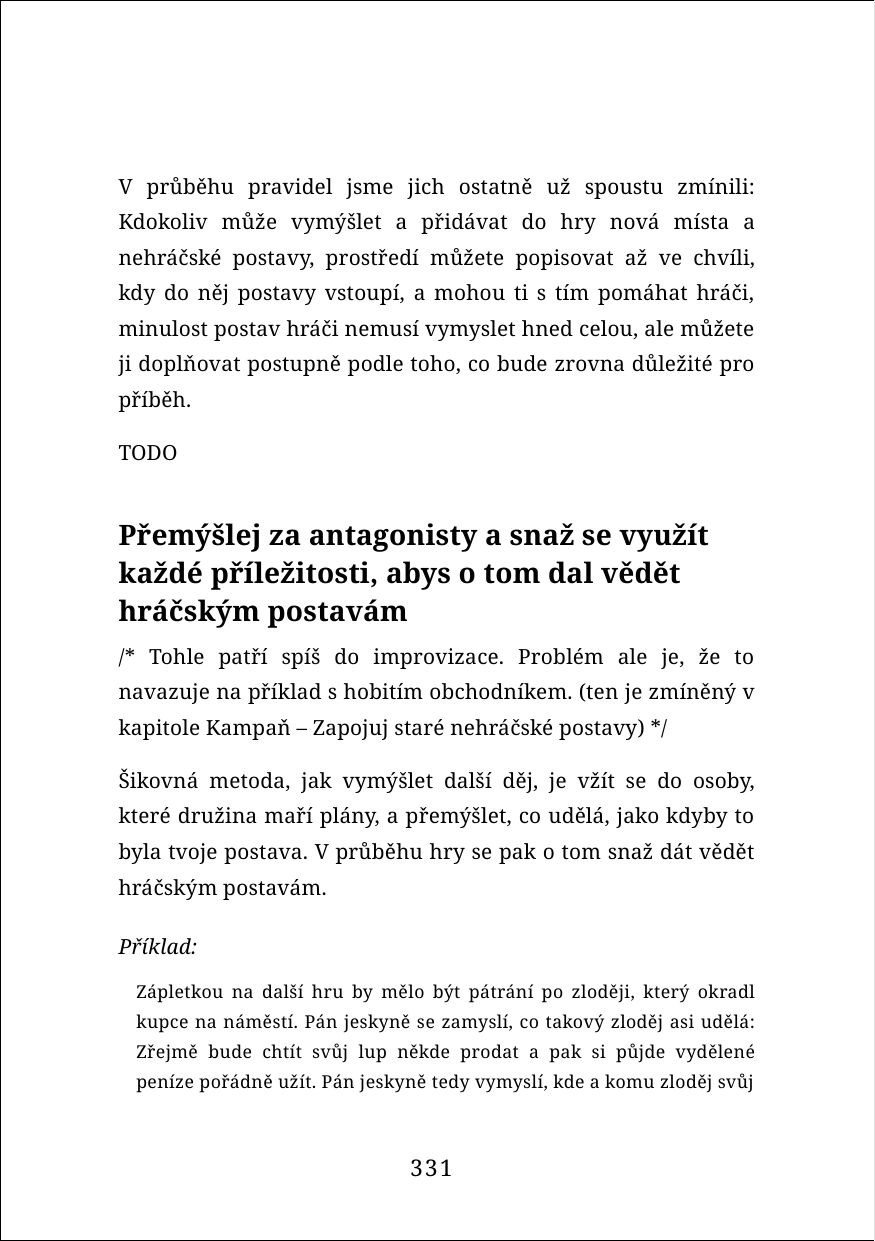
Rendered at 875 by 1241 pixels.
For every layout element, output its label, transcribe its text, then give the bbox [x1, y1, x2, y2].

text TODO [118, 438, 756, 467]
text /* Tohle patří spíš do improvizace. Problém ale je, že to navazuje na příklad s hobitím obchodníkem. (ten je zmíněný v kapitole Kampaň – Zapojuj staré nehráčské postavy) */ [118, 642, 756, 741]
text Příklad: [118, 932, 756, 960]
text Šikovná metoda, jak vymýšlet další děj, je vžít se do osoby, které družina maří plány, a přemýšlet, co udělá, jako kdyby to byla tvoje postava. V průběhu hry se pak o tom snaž dát vědět hráčským postavám. [118, 766, 756, 901]
text V průběhu pravidel jsme jich ostatně už spoustu zmínili: Kdokoliv může vymýšlet a přidávat do hry nová místa a nehráčské postavy, prostředí můžete popisovat až ve chvíli, kdy do něj postavy vstoupí, a mohou ti s tím pomáhat hráči, minulost postav hráči nemusí vymyslet hned celou, ale můžete ji doplňovat postupně podle toho, co bude zrovna důležité pro příběh. [118, 172, 756, 413]
subtitle Přemýšlej za antagonisty a snaž se využít každé příležitosti, abys o tom dal vědět hráčským postavám [118, 515, 756, 630]
text Zápletkou na další hru by mělo být pátrání po zloději, který okradl kupce na náměstí. Pán jeskyně se zamyslí, co takový zloděj asi udělá: Zřejmě bude chtít svůj lup někde prodat a pak si půjde vydělené peníze pořádně užít. Pán jeskyně tedy vymyslí, kde a komu zloděj svůj [136, 979, 756, 1094]
